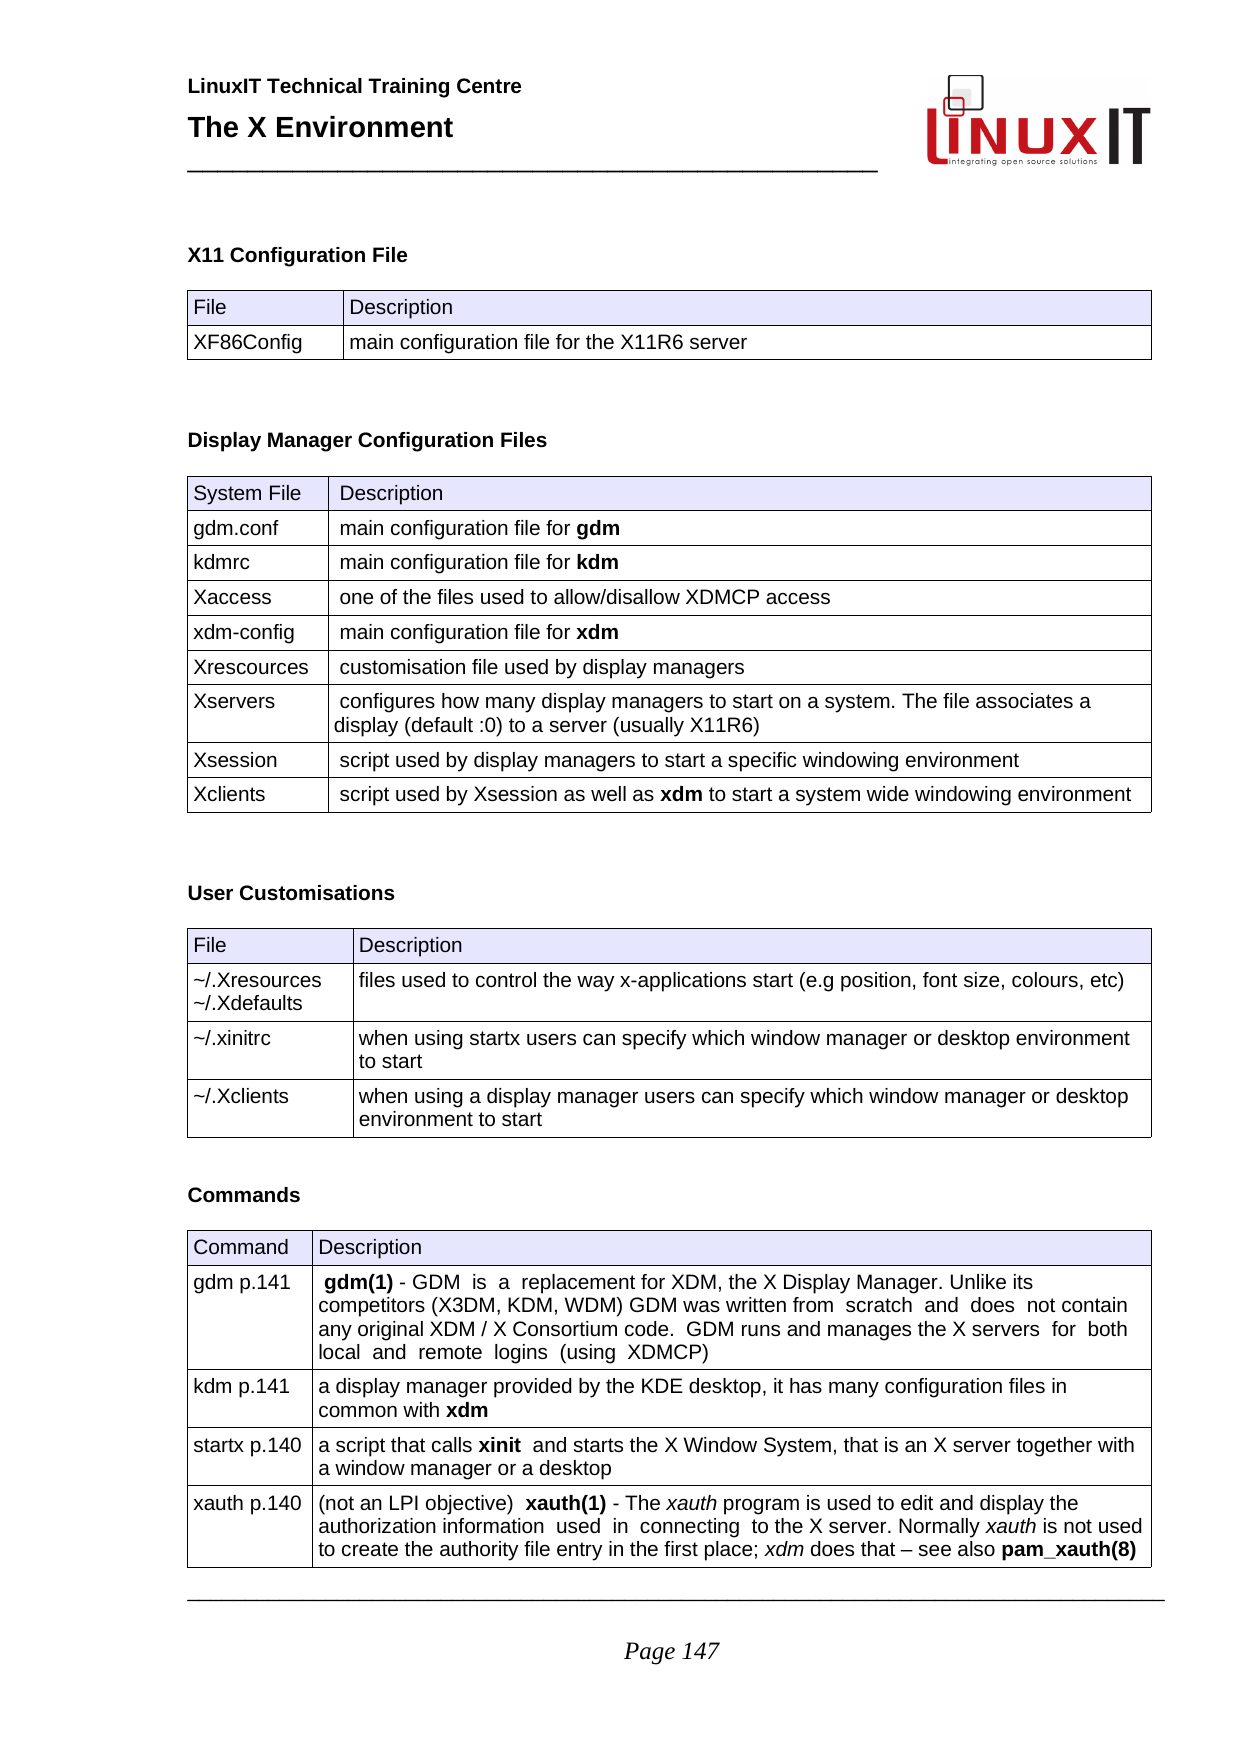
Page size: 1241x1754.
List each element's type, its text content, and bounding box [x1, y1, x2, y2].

table_cell main configuration file for xdm [329, 616, 1151, 650]
table_cell main configuration file for the X11R6 server [344, 326, 1151, 359]
text Commands [187, 1184, 1151, 1207]
table_cell kdmrc [188, 546, 328, 580]
table_header System File [188, 477, 328, 510]
table_header File [188, 291, 343, 325]
table_cell gdm(1) - GDM is a replacement for XDM, the X Display Manager. Unlike its competitors (X3DM, KDM, WDM) GDM was written from scratch and does not contain any original XDM / X Consortium code. GDM runs and manages the X servers for both local and remote logins (using XDMCP) [313, 1266, 1151, 1369]
table_cell ~/.Xresources ~/.Xdefaults [188, 964, 353, 1021]
table_cell gdm p.140 [188, 1266, 312, 1369]
table_cell one of the files used to allow/disallow XDMCP access [329, 581, 1151, 615]
table_cell Xsession [188, 743, 328, 777]
table_cell when using a display manager users can specify which window manager or desktop environment to start [354, 1080, 1151, 1137]
table_cell Xclients [188, 778, 328, 812]
table_cell script used by display managers to start a specific windowing environment [329, 743, 1151, 777]
table_cell files used to control the way x-applications start (e.g position, font size, colours, etc) [354, 964, 1151, 1021]
text User Customisations [187, 882, 1151, 905]
table_cell a display manager provided by the KDE desktop, it has many configuration files in common with xdm [313, 1370, 1151, 1427]
table_cell ~/.Xclients [188, 1080, 353, 1137]
table_cell customisation file used by display managers [329, 651, 1151, 684]
table_cell main configuration file for kdm [329, 546, 1151, 580]
table_cell xauth p.139 [188, 1486, 312, 1567]
table_header Description [329, 477, 1151, 510]
table_cell a script that calls xinit and starts the X Window System, that is an X server together with a window manager or a desktop [313, 1428, 1151, 1485]
text Display Manager Configuration Files [187, 429, 1151, 452]
table_header File [188, 929, 353, 963]
table_header Description [344, 291, 1151, 325]
table_cell configures how many display managers to start on a system. The file associates a display (default :0) to a server (usually X11R6) [329, 685, 1151, 742]
table_cell xdm-config [188, 616, 328, 650]
table_cell kdm p.140 [188, 1370, 312, 1427]
table_cell startx p.139 [188, 1428, 312, 1485]
table_cell script used by Xsession as well as xdm to start a system wide windowing environment [329, 778, 1151, 812]
table_header Command [188, 1231, 312, 1265]
table_cell Xrescources [188, 651, 328, 684]
table_cell XF86Config [188, 326, 343, 359]
table_cell when using startx users can specify which window manager or desktop environment to start [354, 1022, 1151, 1079]
table_cell gdm.conf [188, 511, 328, 545]
table_cell Xservers [188, 685, 328, 742]
table_cell (not an LPI objective) xauth(1) - The xauth program is used to edit and display the authorization information used in connecting to the X server. Normally xauth is not used to create the authority file entry in the first place; xdm does that – see also pam_xauth(8) [313, 1486, 1151, 1567]
table_header Description [313, 1231, 1151, 1265]
text X11 Configuration File [187, 243, 1151, 267]
table_header Description [354, 929, 1151, 963]
table_cell ~/.xinitrc [188, 1022, 353, 1079]
table_cell main configuration file for gdm [329, 511, 1151, 545]
table_cell Xaccess [188, 581, 328, 615]
picture [927, 75, 1151, 168]
